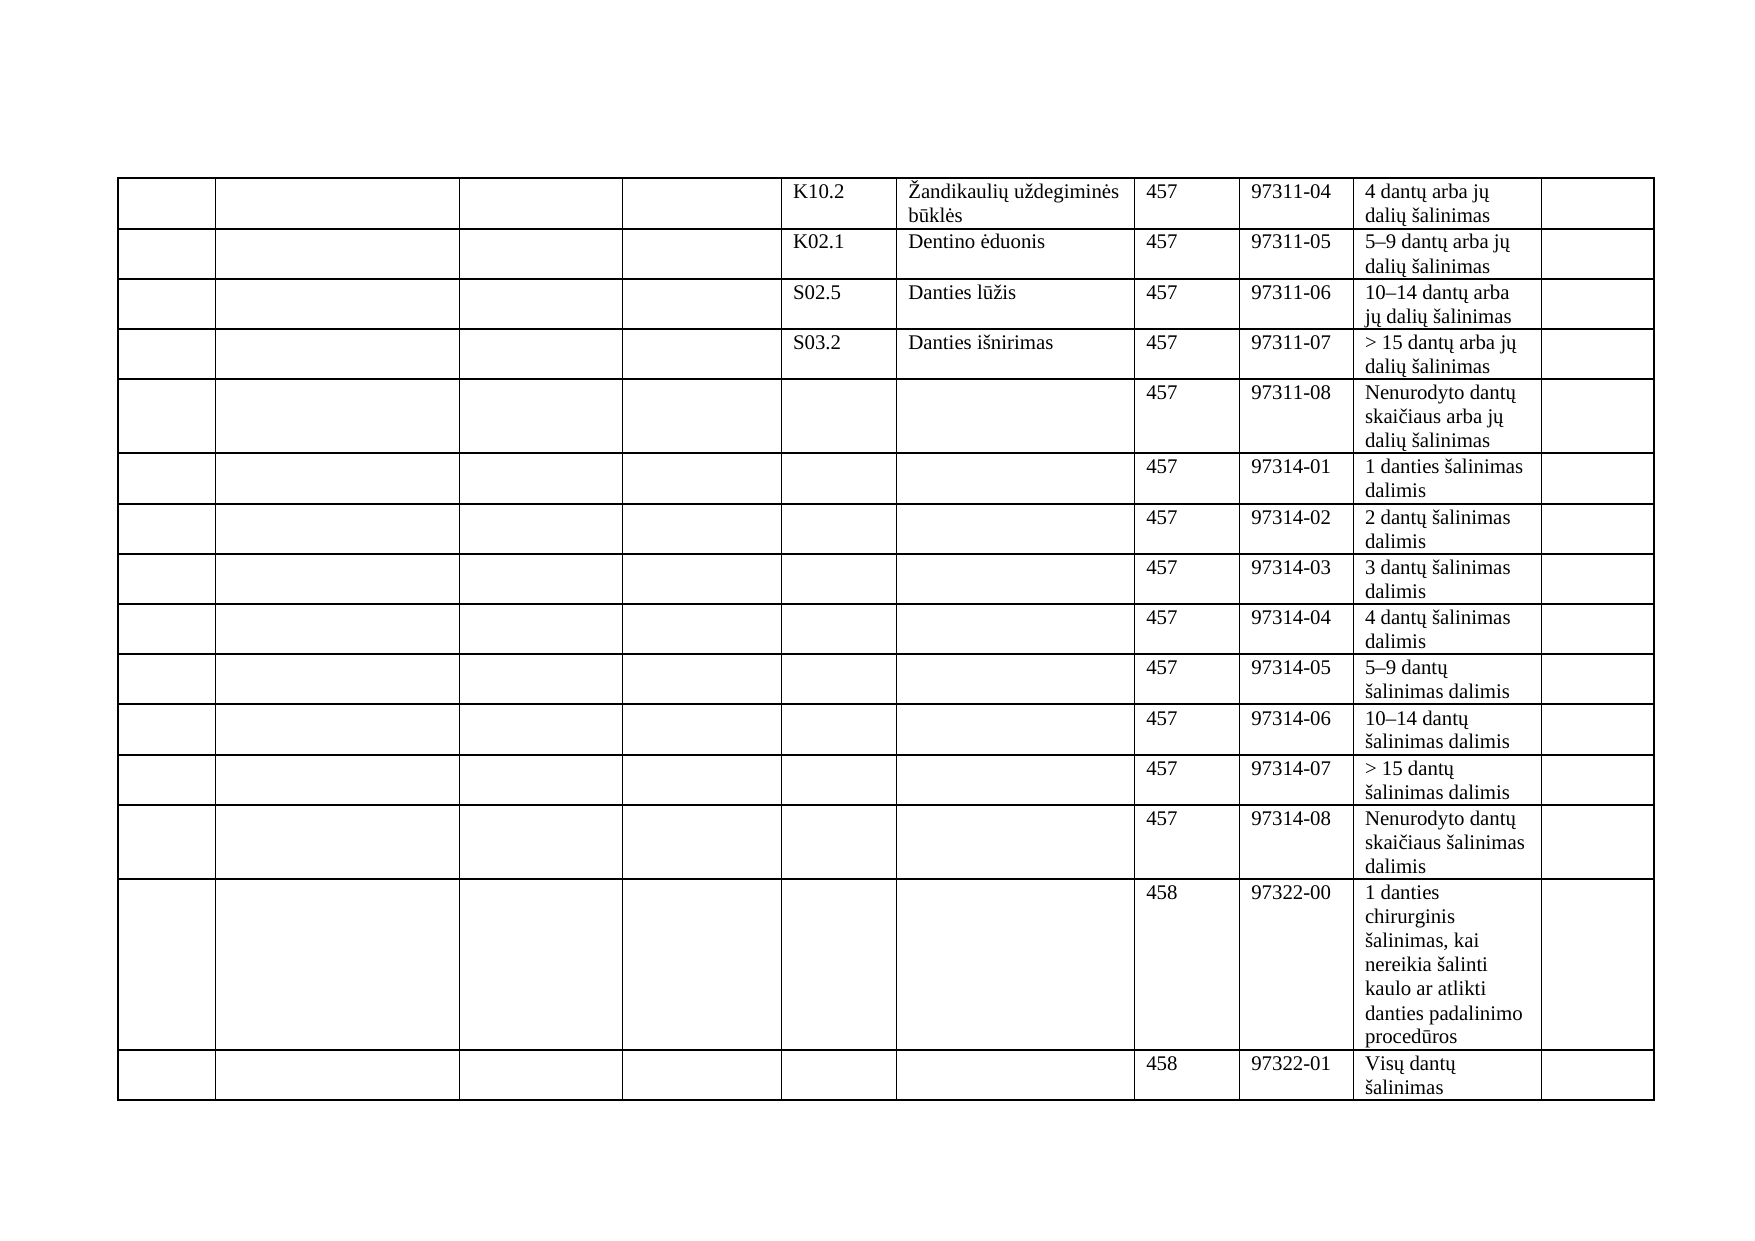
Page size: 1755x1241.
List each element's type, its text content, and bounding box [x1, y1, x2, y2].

table_cell 97314-04 [1240, 605, 1353, 653]
table_cell 97314-07 [1240, 756, 1353, 804]
table_cell 1 danties chirurginis šalinimas, kai nereikia šalinti kaulo ar atlikti danties padalinimo procedūros [1354, 880, 1541, 1048]
table_cell 3 dantų šalinimas dalimis [1354, 555, 1541, 603]
table_cell [897, 880, 1134, 1048]
table_cell [1542, 655, 1653, 703]
table_cell [216, 280, 459, 328]
table_cell [216, 1051, 459, 1099]
table_cell [119, 1051, 215, 1099]
table_cell [623, 230, 781, 278]
table_cell [216, 880, 459, 1048]
table_cell [216, 179, 459, 227]
table_cell [216, 230, 459, 278]
table_cell [1542, 555, 1653, 603]
table_cell [119, 454, 215, 502]
table_cell 458 [1135, 880, 1239, 1048]
table_cell [460, 880, 622, 1048]
table_cell S03.2 [782, 330, 896, 378]
table_cell [782, 605, 896, 653]
table_cell Dentino ėduonis [897, 230, 1134, 278]
table_cell [119, 505, 215, 553]
table_cell 10–14 dantų arba jų dalių šalinimas [1354, 280, 1541, 328]
table_cell 10–14 dantų šalinimas dalimis [1354, 705, 1541, 753]
table_cell [782, 454, 896, 502]
table_cell [460, 705, 622, 753]
table_cell [119, 555, 215, 603]
table_cell [119, 605, 215, 653]
table_cell [623, 756, 781, 804]
table_cell [460, 179, 622, 227]
table_cell 457 [1135, 330, 1239, 378]
table_cell [1542, 380, 1653, 452]
table_cell [782, 806, 896, 878]
table_cell 458 [1135, 1051, 1239, 1099]
table_cell Visų dantų šalinimas [1354, 1051, 1541, 1099]
table_cell [623, 330, 781, 378]
table_cell 457 [1135, 756, 1239, 804]
table_cell Danties lūžis [897, 280, 1134, 328]
table_cell [460, 280, 622, 328]
table_cell [897, 705, 1134, 753]
table_cell 457 [1135, 380, 1239, 452]
table_cell [623, 1051, 781, 1099]
table_cell [460, 605, 622, 653]
table_cell [782, 705, 896, 753]
table_cell 97314-02 [1240, 505, 1353, 553]
table_cell K10.2 [782, 179, 896, 227]
table_cell 457 [1135, 179, 1239, 227]
table_cell 5–9 dantų šalinimas dalimis [1354, 655, 1541, 703]
table_cell [782, 655, 896, 703]
table_cell [897, 806, 1134, 878]
table_cell 457 [1135, 806, 1239, 878]
table_cell [216, 605, 459, 653]
table_cell [216, 505, 459, 553]
table_cell 97311-06 [1240, 280, 1353, 328]
table_cell [782, 880, 896, 1048]
table_cell [119, 330, 215, 378]
table_cell [216, 380, 459, 452]
table_cell 457 [1135, 230, 1239, 278]
table_cell [623, 705, 781, 753]
table_cell [1542, 280, 1653, 328]
table_cell [623, 179, 781, 227]
table_cell [623, 454, 781, 502]
table_cell [216, 555, 459, 603]
table_cell [897, 555, 1134, 603]
table_cell [119, 806, 215, 878]
table_cell [782, 505, 896, 553]
table_cell [782, 756, 896, 804]
table_cell [897, 1051, 1134, 1099]
table_cell Nenurodyto dantų skaičiaus arba jų dalių šalinimas [1354, 380, 1541, 452]
table_cell Nenurodyto dantų skaičiaus šalinimas dalimis [1354, 806, 1541, 878]
table_cell 97322-01 [1240, 1051, 1353, 1099]
table_cell [119, 705, 215, 753]
table_cell [1542, 880, 1653, 1048]
table_cell 97322-00 [1240, 880, 1353, 1048]
table_cell [460, 756, 622, 804]
table_cell [216, 806, 459, 878]
table_cell [460, 655, 622, 703]
table_cell [897, 655, 1134, 703]
table_cell [623, 605, 781, 653]
table_cell [119, 280, 215, 328]
table_cell [1542, 230, 1653, 278]
table_cell 1 danties šalinimas dalimis [1354, 454, 1541, 502]
table_cell 97311-08 [1240, 380, 1353, 452]
table_cell [1542, 179, 1653, 227]
table_cell [119, 380, 215, 452]
table_cell S02.5 [782, 280, 896, 328]
table_cell > 15 dantų šalinimas dalimis [1354, 756, 1541, 804]
table_cell [782, 555, 896, 603]
table_cell [460, 330, 622, 378]
table_cell 4 dantų arba jų dalių šalinimas [1354, 179, 1541, 227]
table_cell [1542, 806, 1653, 878]
table_cell 97311-05 [1240, 230, 1353, 278]
table_cell [460, 505, 622, 553]
table_cell [216, 655, 459, 703]
table_cell [782, 1051, 896, 1099]
table_cell [460, 1051, 622, 1099]
table_cell [623, 280, 781, 328]
table_cell > 15 dantų arba jų dalių šalinimas [1354, 330, 1541, 378]
table_cell [216, 756, 459, 804]
table_cell 97314-03 [1240, 555, 1353, 603]
table_cell [119, 880, 215, 1048]
table_cell [460, 555, 622, 603]
table_cell 97314-05 [1240, 655, 1353, 703]
table_cell 97314-01 [1240, 454, 1353, 502]
table_cell [623, 380, 781, 452]
table_cell [897, 505, 1134, 553]
table_cell [119, 655, 215, 703]
table_cell [460, 380, 622, 452]
table_cell Danties išnirimas [897, 330, 1134, 378]
table_cell [460, 806, 622, 878]
table_cell [1542, 1051, 1653, 1099]
table_cell [216, 454, 459, 502]
table_cell 97314-08 [1240, 806, 1353, 878]
table_cell [897, 605, 1134, 653]
table_cell 457 [1135, 655, 1239, 703]
table_cell [460, 230, 622, 278]
table_cell 97311-04 [1240, 179, 1353, 227]
table_cell [897, 380, 1134, 452]
table_cell [1542, 330, 1653, 378]
table_cell 457 [1135, 280, 1239, 328]
table_cell 457 [1135, 705, 1239, 753]
table_cell 457 [1135, 555, 1239, 603]
table_cell 457 [1135, 454, 1239, 502]
table_cell [623, 806, 781, 878]
table_cell K02.1 [782, 230, 896, 278]
table_cell [216, 705, 459, 753]
table_cell 457 [1135, 605, 1239, 653]
table_cell [119, 756, 215, 804]
table_cell [623, 555, 781, 603]
table_cell [1542, 454, 1653, 502]
table_cell [216, 330, 459, 378]
table_cell [1542, 705, 1653, 753]
table_cell [623, 655, 781, 703]
table_cell [1542, 605, 1653, 653]
table_cell 2 dantų šalinimas dalimis [1354, 505, 1541, 553]
table_cell 97311-07 [1240, 330, 1353, 378]
table_cell [897, 454, 1134, 502]
table_cell [623, 505, 781, 553]
table_cell [1542, 505, 1653, 553]
table_cell [897, 756, 1134, 804]
table_cell [782, 380, 896, 452]
table_cell Žandikaulių uždegiminės būklės [897, 179, 1134, 227]
table_cell 5–9 dantų arba jų dalių šalinimas [1354, 230, 1541, 278]
table_cell [1542, 756, 1653, 804]
table_cell 4 dantų šalinimas dalimis [1354, 605, 1541, 653]
table_cell [623, 880, 781, 1048]
table_cell [119, 179, 215, 227]
table_cell 97314-06 [1240, 705, 1353, 753]
table_cell [119, 230, 215, 278]
table_cell 457 [1135, 505, 1239, 553]
table_cell [460, 454, 622, 502]
